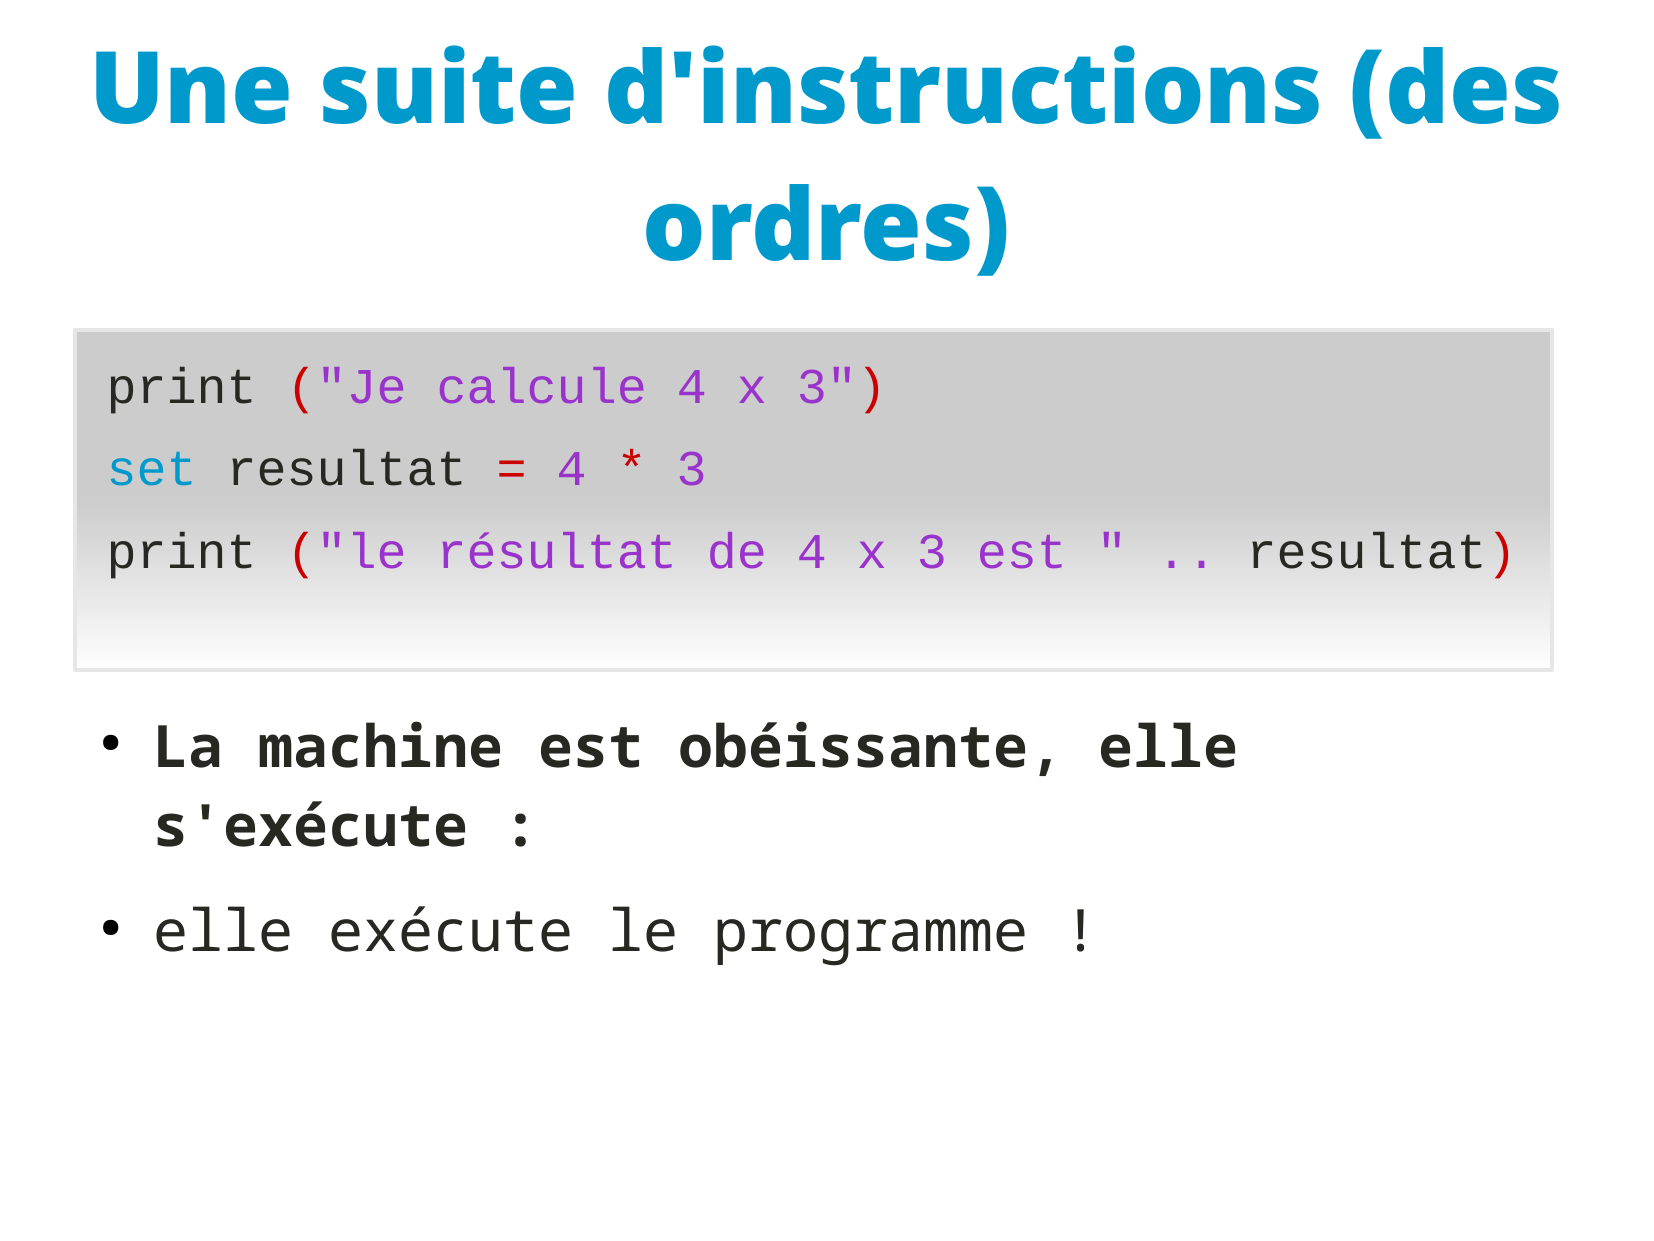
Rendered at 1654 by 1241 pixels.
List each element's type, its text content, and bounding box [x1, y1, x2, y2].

title Une suite d'instructions (des ordres) [82, 36, 1571, 270]
list La machine est obéissante, elle s'exécute : elle exécute le programme ! [82, 705, 1571, 1010]
list print ("Je calcule 4 x 3") set resultat = 4 * 3 print ("le résultat de 4 x 3 est " .. resultat) [75, 330, 1553, 670]
